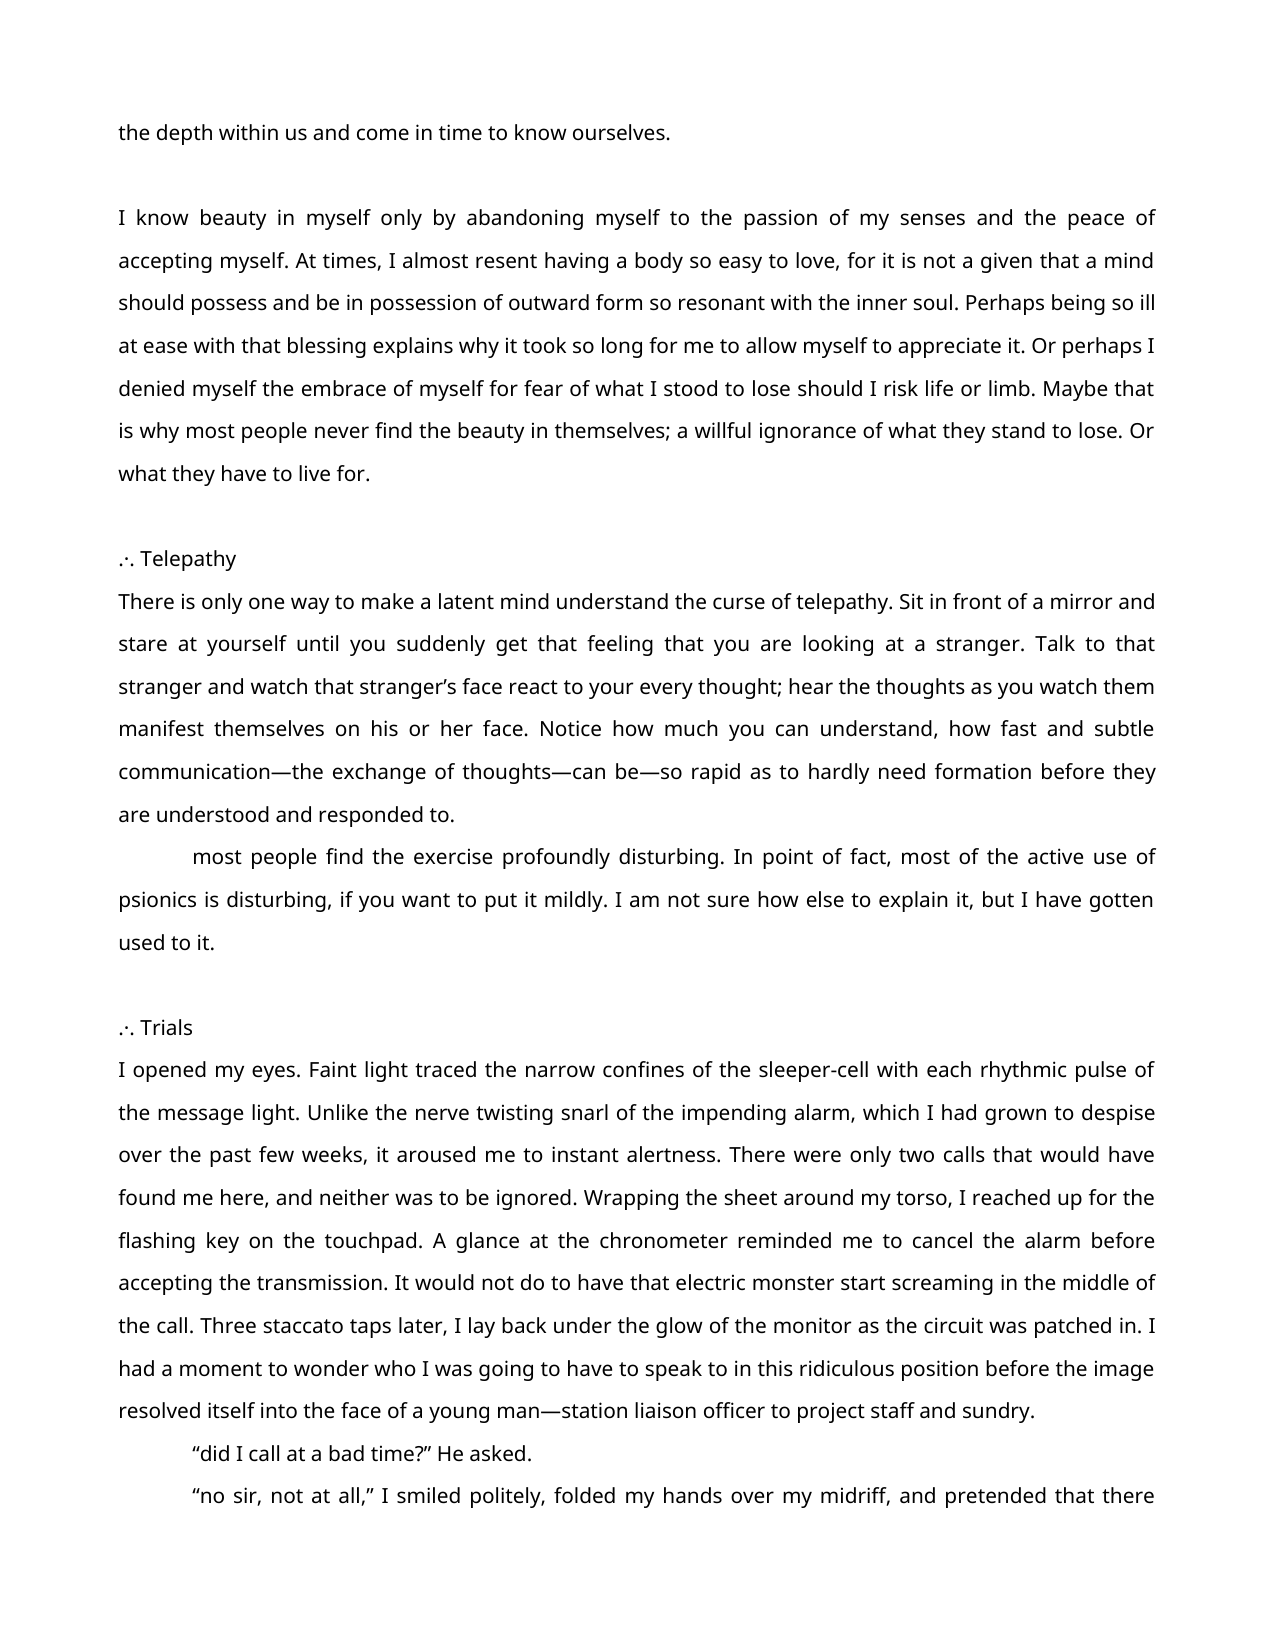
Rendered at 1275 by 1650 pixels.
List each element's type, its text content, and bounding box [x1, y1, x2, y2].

text There is only one way to make a latent mind understand the curse of telepathy. Sit in front of a mirror and stare at yourself until you suddenly get that feeling that you are looking at a stranger. Talk to that stranger and watch that stranger’s face react to your every thought; hear the thoughts as you watch them manifest themselves on his or her face. Notice how much you can understand, how fast and subtle communication—the exchange of thoughts—can be—so rapid as to hardly need formation before they are understood and responded to. [118, 587, 1157, 828]
text .·. Trials [118, 1013, 1157, 1041]
text I know beauty in myself only by abandoning myself to the passion of my senses and the peace of accepting myself. At times, I almost resent having a body so easy to love, for it is not a given that a mind should possess and be in possession of outward form so resonant with the inner soul. Perhaps being so ill at ease with that blessing explains why it took so long for me to allow myself to appreciate it. Or perhaps I denied myself the embrace of myself for fear of what I stood to lose should I risk life or limb. Maybe that is why most people never find the beauty in themselves; a willful ignorance of what they stand to lose. Or what they have to live for. [118, 203, 1157, 487]
text the depth within us and come in time to know ourselves. [118, 118, 1157, 147]
text I opened my eyes. Faint light traced the narrow confines of the sleeper-cell with each rhythmic pulse of the message light. Unlike the nerve twisting snarl of the impending alarm, which I had grown to despise over the past few weeks, it aroused me to instant alertness. There were only two calls that would have found me here, and neither was to be ignored. Wrapping the sheet around my torso, I reached up for the flashing key on the touchpad. A glance at the chronometer reminded me to cancel the alarm before accepting the transmission. It would not do to have that electric monster start screaming in the middle of the call. Three staccato taps later, I lay back under the glow of the monitor as the circuit was patched in. I had a moment to wonder who I was going to have to speak to in this ridiculous position before the image resolved itself into the face of a young man—station liaison officer to project staff and sundry. [118, 1055, 1157, 1425]
text most people find the exercise profoundly disturbing. In point of fact, most of the active use of psionics is disturbing, if you want to put it mildly. I am not sure how else to explain it, but I have gotten used to it. [118, 842, 1157, 956]
text .·. Telepathy [118, 544, 1157, 573]
text “did I call at a bad time?” He asked. [118, 1439, 1157, 1467]
text “no sir, not at all,” I smiled politely, folded my hands over my midriff, and pretended that there [118, 1481, 1157, 1510]
